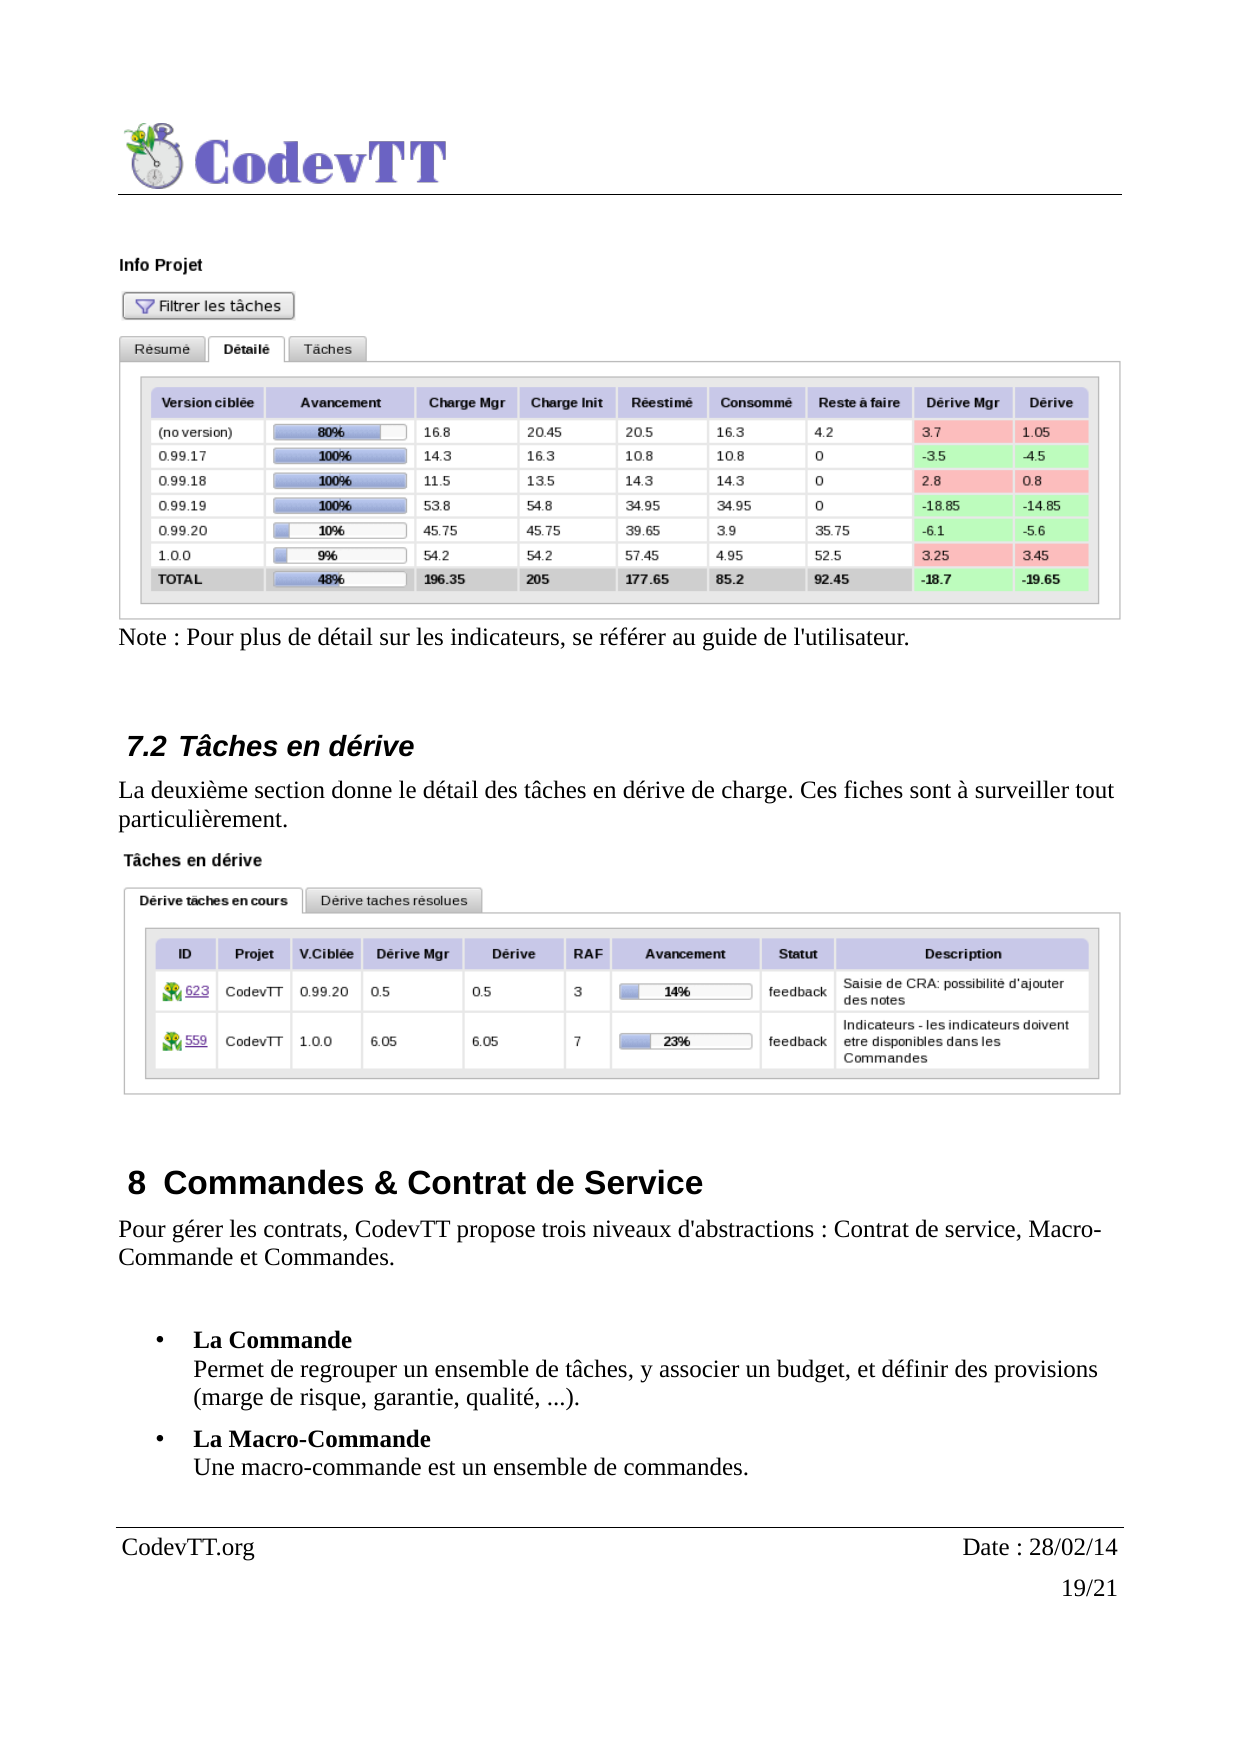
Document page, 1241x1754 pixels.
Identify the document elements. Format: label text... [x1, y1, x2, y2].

text Note : Pour plus de détail sur les indicateurs, se référer au guide de l'utilisateur. [118, 622, 1122, 651]
text La deuxième section donne le détail des tâches en dérive de charge. Ces fiches sont à surveiller tout particulièrement. [118, 775, 1122, 833]
list La Macro-Commande Une macro-commande est un ensemble de commandes. [156, 1424, 1122, 1481]
list La Commande Permet de regrouper un ensemble de tâches, y associer un budget, et définir des provisions (marge de risque, garantie, qualité, ...). [156, 1325, 1122, 1411]
text Pour gérer les contrats, CodevTT propose trois niveaux d'abstractions : Contrat de service, Macro-Commande et Commandes. [118, 1214, 1122, 1271]
picture [123, 123, 447, 189]
picture [118, 252, 1123, 622]
subtitle Tâches en dérive [118, 729, 1122, 763]
subtitle Commandes & Contrat de Service [118, 1162, 1122, 1201]
picture [118, 845, 1123, 1097]
